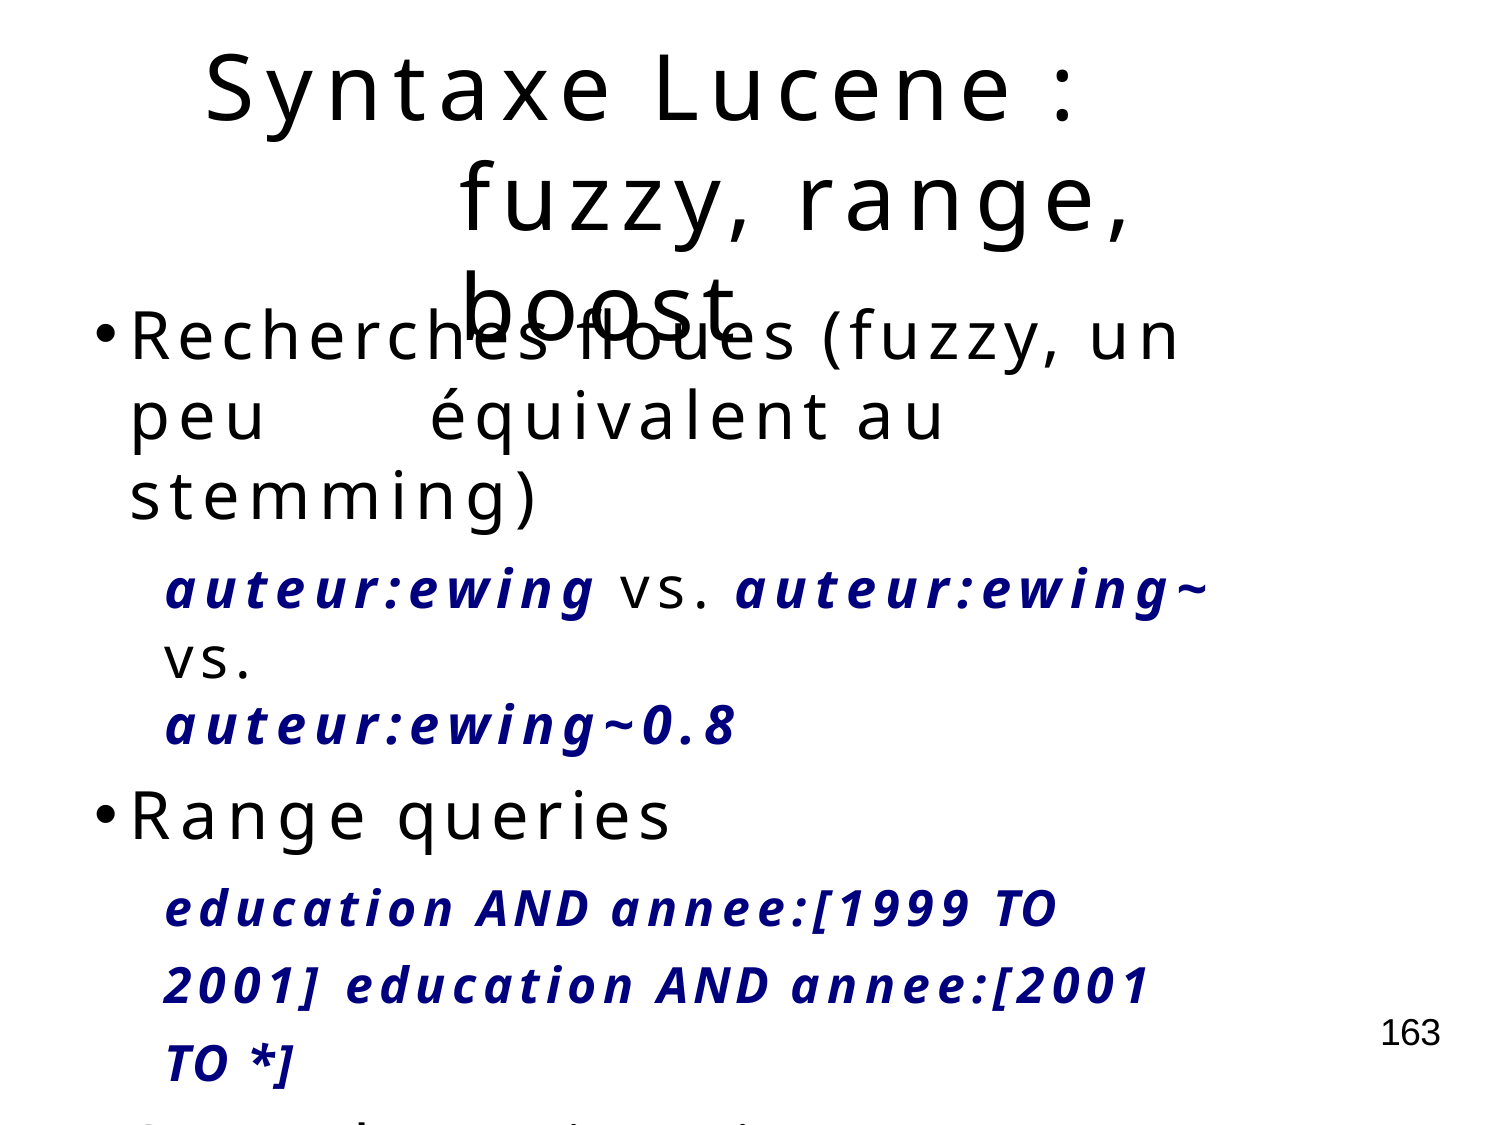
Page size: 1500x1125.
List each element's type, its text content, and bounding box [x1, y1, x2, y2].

text_box 163 [1377, 1006, 1445, 1054]
title Syntaxe Lucene : fuzzy, range, boost [87, 26, 1413, 359]
text_box Recherches floues (fuzzy, un peu équivalent au stemming) auteur:ewing vs. auteur:ewing~ vs. auteur:ewing~0.8 Range queries education AND annee:[1999 TO 2001] education AND annee:[2001 TO *] Score boosting (joue sur la pertinence) child primary^10 [92, 290, 1249, 1125]
